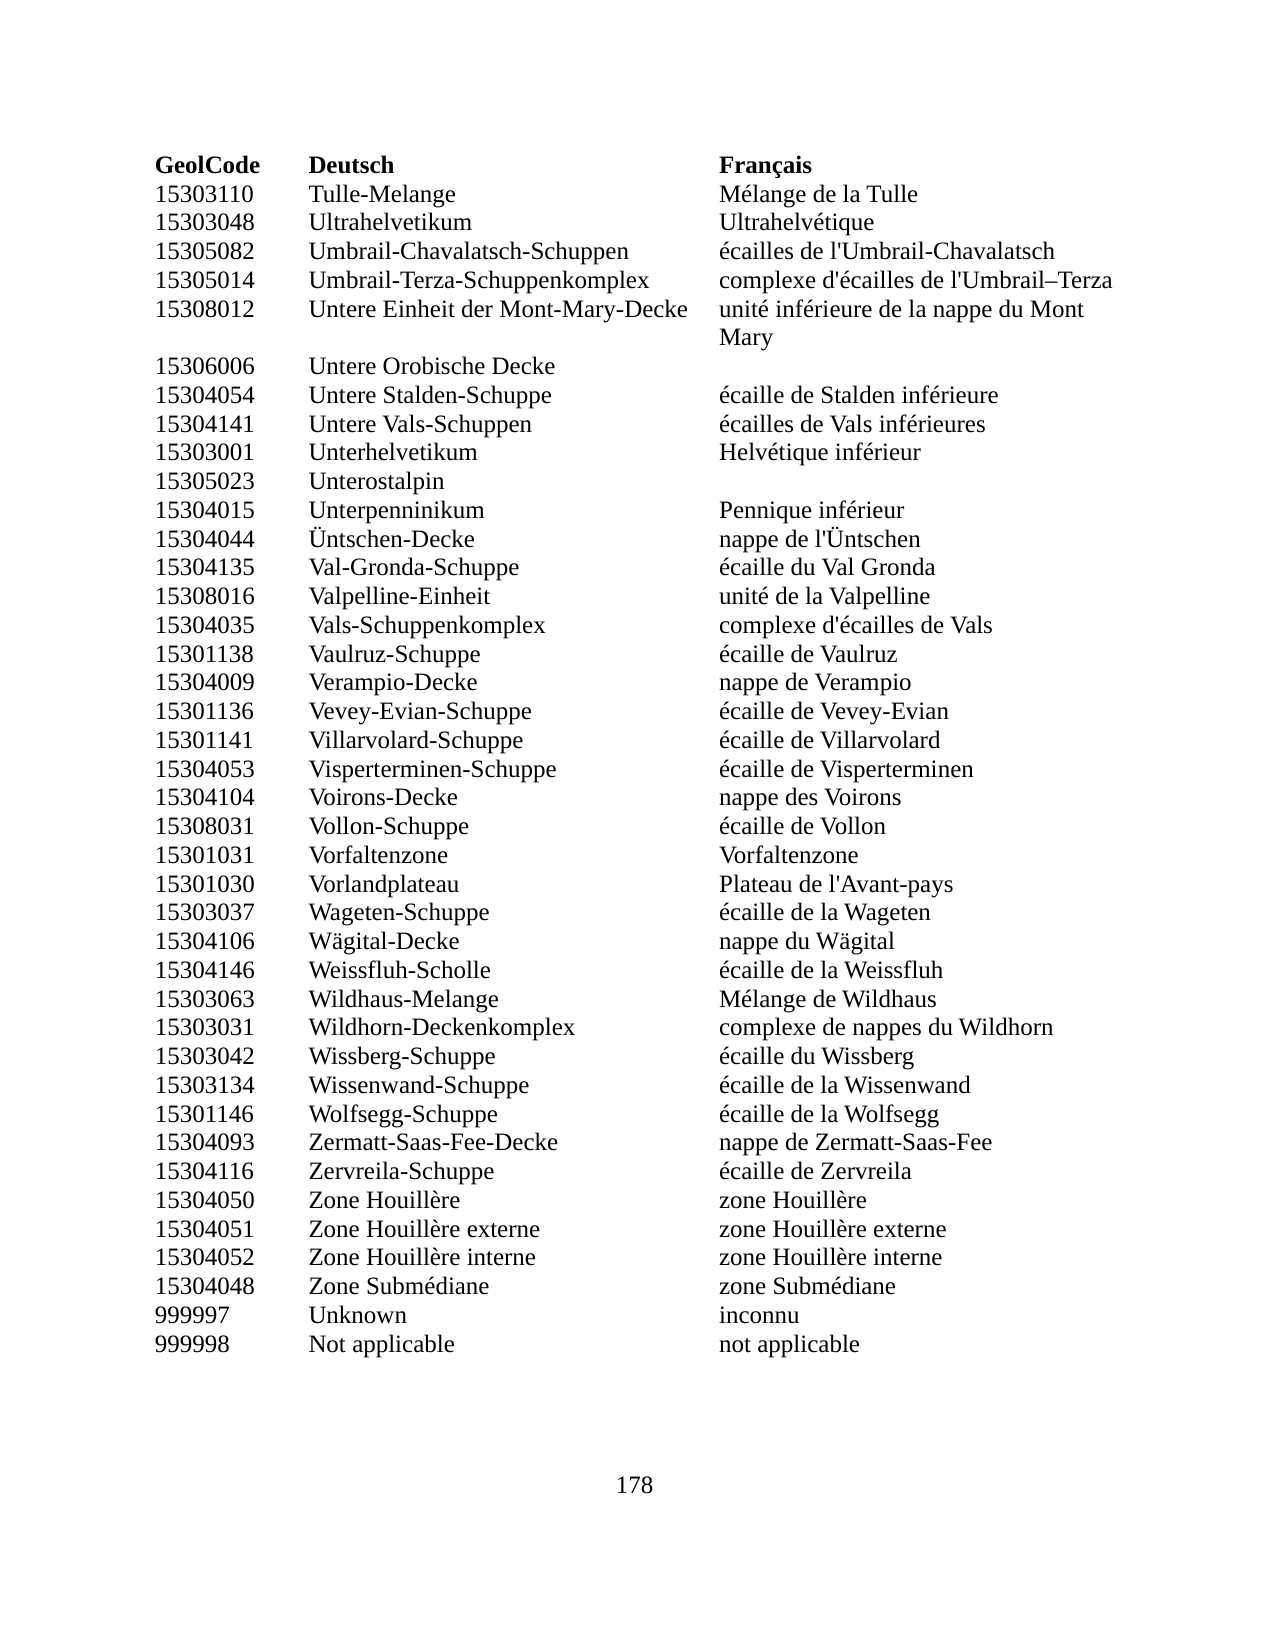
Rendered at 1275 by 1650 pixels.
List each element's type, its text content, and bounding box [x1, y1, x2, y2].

table_cell Untere Orobische Decke [304, 351, 714, 380]
table_cell 15303134 [150, 1070, 304, 1099]
table_cell 15308016 [150, 581, 304, 610]
table_cell Valpelline-Einheit [304, 581, 714, 610]
table_cell écaille de Vaulruz [714, 639, 1125, 667]
table_cell Zone Houillère interne [304, 1243, 714, 1271]
table_cell 999997 [150, 1300, 304, 1329]
table_cell 15304104 [150, 783, 304, 811]
table_cell 15304015 [150, 495, 304, 524]
table_cell écaille de la Wolfsegg [714, 1099, 1125, 1127]
table_cell Mélange de la Tulle [714, 179, 1125, 207]
table_cell Ultrahelvetikum [304, 208, 714, 236]
table_cell Vorlandplateau [304, 869, 714, 897]
table_cell écaille du Val Gronda [714, 553, 1125, 581]
table_cell Vals-Schuppenkomplex [304, 610, 714, 639]
table_cell 15303063 [150, 984, 304, 1012]
table_cell écailles de Vals inférieures [714, 409, 1125, 437]
table_cell Verampio-Decke [304, 668, 714, 696]
table_cell 999998 [150, 1329, 304, 1357]
table_cell 15305014 [150, 265, 304, 294]
table_cell Val-Gronda-Schuppe [304, 553, 714, 581]
table_cell zone Houillère [714, 1185, 1125, 1214]
table_cell 15304146 [150, 955, 304, 984]
table_cell Untere Stalden-Schuppe [304, 380, 714, 409]
table_cell Weissfluh-Scholle [304, 955, 714, 984]
table_cell Villarvolard-Schuppe [304, 725, 714, 754]
table_cell complexe d'écailles de l'Umbrail–Terza [714, 265, 1125, 294]
table_cell [714, 351, 1125, 380]
table_cell 15306006 [150, 351, 304, 380]
table_cell Untere Vals-Schuppen [304, 409, 714, 437]
table_cell Umbrail-Terza-Schuppenkomplex [304, 265, 714, 294]
table_cell Unknown [304, 1300, 714, 1329]
table_cell not applicable [714, 1329, 1125, 1357]
table_cell 15301136 [150, 696, 304, 725]
table_cell unité de la Valpelline [714, 581, 1125, 610]
table_cell complexe de nappes du Wildhorn [714, 1013, 1125, 1041]
table_cell 15304052 [150, 1243, 304, 1271]
table_cell 15301138 [150, 639, 304, 667]
table_cell écaille de la Wissenwand [714, 1070, 1125, 1099]
table_cell Üntschen-Decke [304, 524, 714, 552]
table_cell 15304093 [150, 1128, 304, 1156]
table_cell [714, 466, 1125, 495]
table_cell 15301030 [150, 869, 304, 897]
table_cell 15308012 [150, 294, 304, 351]
table_cell Wageten-Schuppe [304, 898, 714, 926]
table_cell écaille du Wissberg [714, 1041, 1125, 1070]
table_cell écaille de Vollon [714, 811, 1125, 840]
table_cell 15303110 [150, 179, 304, 207]
table_cell complexe d'écailles de Vals [714, 610, 1125, 639]
table_cell 15304035 [150, 610, 304, 639]
table_cell Vollon-Schuppe [304, 811, 714, 840]
table_cell Vorfaltenzone [714, 840, 1125, 869]
table_cell Unterpenninikum [304, 495, 714, 524]
table_cell 15303001 [150, 438, 304, 466]
table_cell 15304106 [150, 926, 304, 955]
table_cell Wägital-Decke [304, 926, 714, 955]
table_cell Zermatt-Saas-Fee-Decke [304, 1128, 714, 1156]
table_cell 15303037 [150, 898, 304, 926]
table_cell écaille de Visperterminen [714, 754, 1125, 782]
table_cell 15303031 [150, 1013, 304, 1041]
table_cell Wildhaus-Melange [304, 984, 714, 1012]
table_cell Zone Submédiane [304, 1271, 714, 1300]
table_cell Visperterminen-Schuppe [304, 754, 714, 782]
table_cell Helvétique inférieur [714, 438, 1125, 466]
table_cell 15304141 [150, 409, 304, 437]
table_header Français [714, 150, 1125, 179]
table_cell Zone Houillère externe [304, 1214, 714, 1242]
table_cell Vevey-Evian-Schuppe [304, 696, 714, 725]
table_cell 15304051 [150, 1214, 304, 1242]
table_cell Zervreila-Schuppe [304, 1156, 714, 1185]
table_cell 15308031 [150, 811, 304, 840]
table_cell Not applicable [304, 1329, 714, 1357]
table_cell 15304050 [150, 1185, 304, 1214]
table_cell Vorfaltenzone [304, 840, 714, 869]
table_cell nappe des Voirons [714, 783, 1125, 811]
table_cell écailles de l'Umbrail-Chavalatsch [714, 236, 1125, 265]
table_cell 15303042 [150, 1041, 304, 1070]
table_cell 15304048 [150, 1271, 304, 1300]
table_cell Wildhorn-Deckenkomplex [304, 1013, 714, 1041]
table_cell Vaulruz-Schuppe [304, 639, 714, 667]
table_cell Umbrail-Chavalatsch-Schuppen [304, 236, 714, 265]
table_header GeolCode [150, 150, 304, 179]
table_cell 15305082 [150, 236, 304, 265]
table_cell 15304053 [150, 754, 304, 782]
table_cell 15304054 [150, 380, 304, 409]
table_cell Voirons-Decke [304, 783, 714, 811]
table_cell 15304135 [150, 553, 304, 581]
table_cell Plateau de l'Avant-pays [714, 869, 1125, 897]
table_cell Pennique inférieur [714, 495, 1125, 524]
table_cell nappe de Zermatt-Saas-Fee [714, 1128, 1125, 1156]
table_cell écaille de Vevey-Evian [714, 696, 1125, 725]
table_cell zone Submédiane [714, 1271, 1125, 1300]
table_header Deutsch [304, 150, 714, 179]
table_cell zone Houillère interne [714, 1243, 1125, 1271]
table_cell nappe du Wägital [714, 926, 1125, 955]
table_cell 15303048 [150, 208, 304, 236]
table_cell Wolfsegg-Schuppe [304, 1099, 714, 1127]
table_cell 15304009 [150, 668, 304, 696]
table_cell écaille de la Wageten [714, 898, 1125, 926]
table_cell Ultrahelvétique [714, 208, 1125, 236]
table_cell unité inférieure de la nappe du Mont Mary [714, 294, 1125, 351]
table_cell nappe de Verampio [714, 668, 1125, 696]
table_cell Tulle-Melange [304, 179, 714, 207]
table_cell Unterostalpin [304, 466, 714, 495]
table_cell Wissberg-Schuppe [304, 1041, 714, 1070]
table_cell écaille de Zervreila [714, 1156, 1125, 1185]
table_cell 15301031 [150, 840, 304, 869]
table_cell 15301141 [150, 725, 304, 754]
table_cell inconnu [714, 1300, 1125, 1329]
table_cell 15304116 [150, 1156, 304, 1185]
table_cell Wissenwand-Schuppe [304, 1070, 714, 1099]
table_cell Untere Einheit der Mont-Mary-Decke [304, 294, 714, 351]
table_cell 15305023 [150, 466, 304, 495]
table_cell écaille de Villarvolard [714, 725, 1125, 754]
table_cell Zone Houillère [304, 1185, 714, 1214]
table_cell Mélange de Wildhaus [714, 984, 1125, 1012]
table_cell 15301146 [150, 1099, 304, 1127]
table_cell nappe de l'Üntschen [714, 524, 1125, 552]
table_cell écaille de Stalden inférieure [714, 380, 1125, 409]
table_cell zone Houillère externe [714, 1214, 1125, 1242]
table_cell Unterhelvetikum [304, 438, 714, 466]
table_cell 15304044 [150, 524, 304, 552]
table_cell écaille de la Weissfluh [714, 955, 1125, 984]
